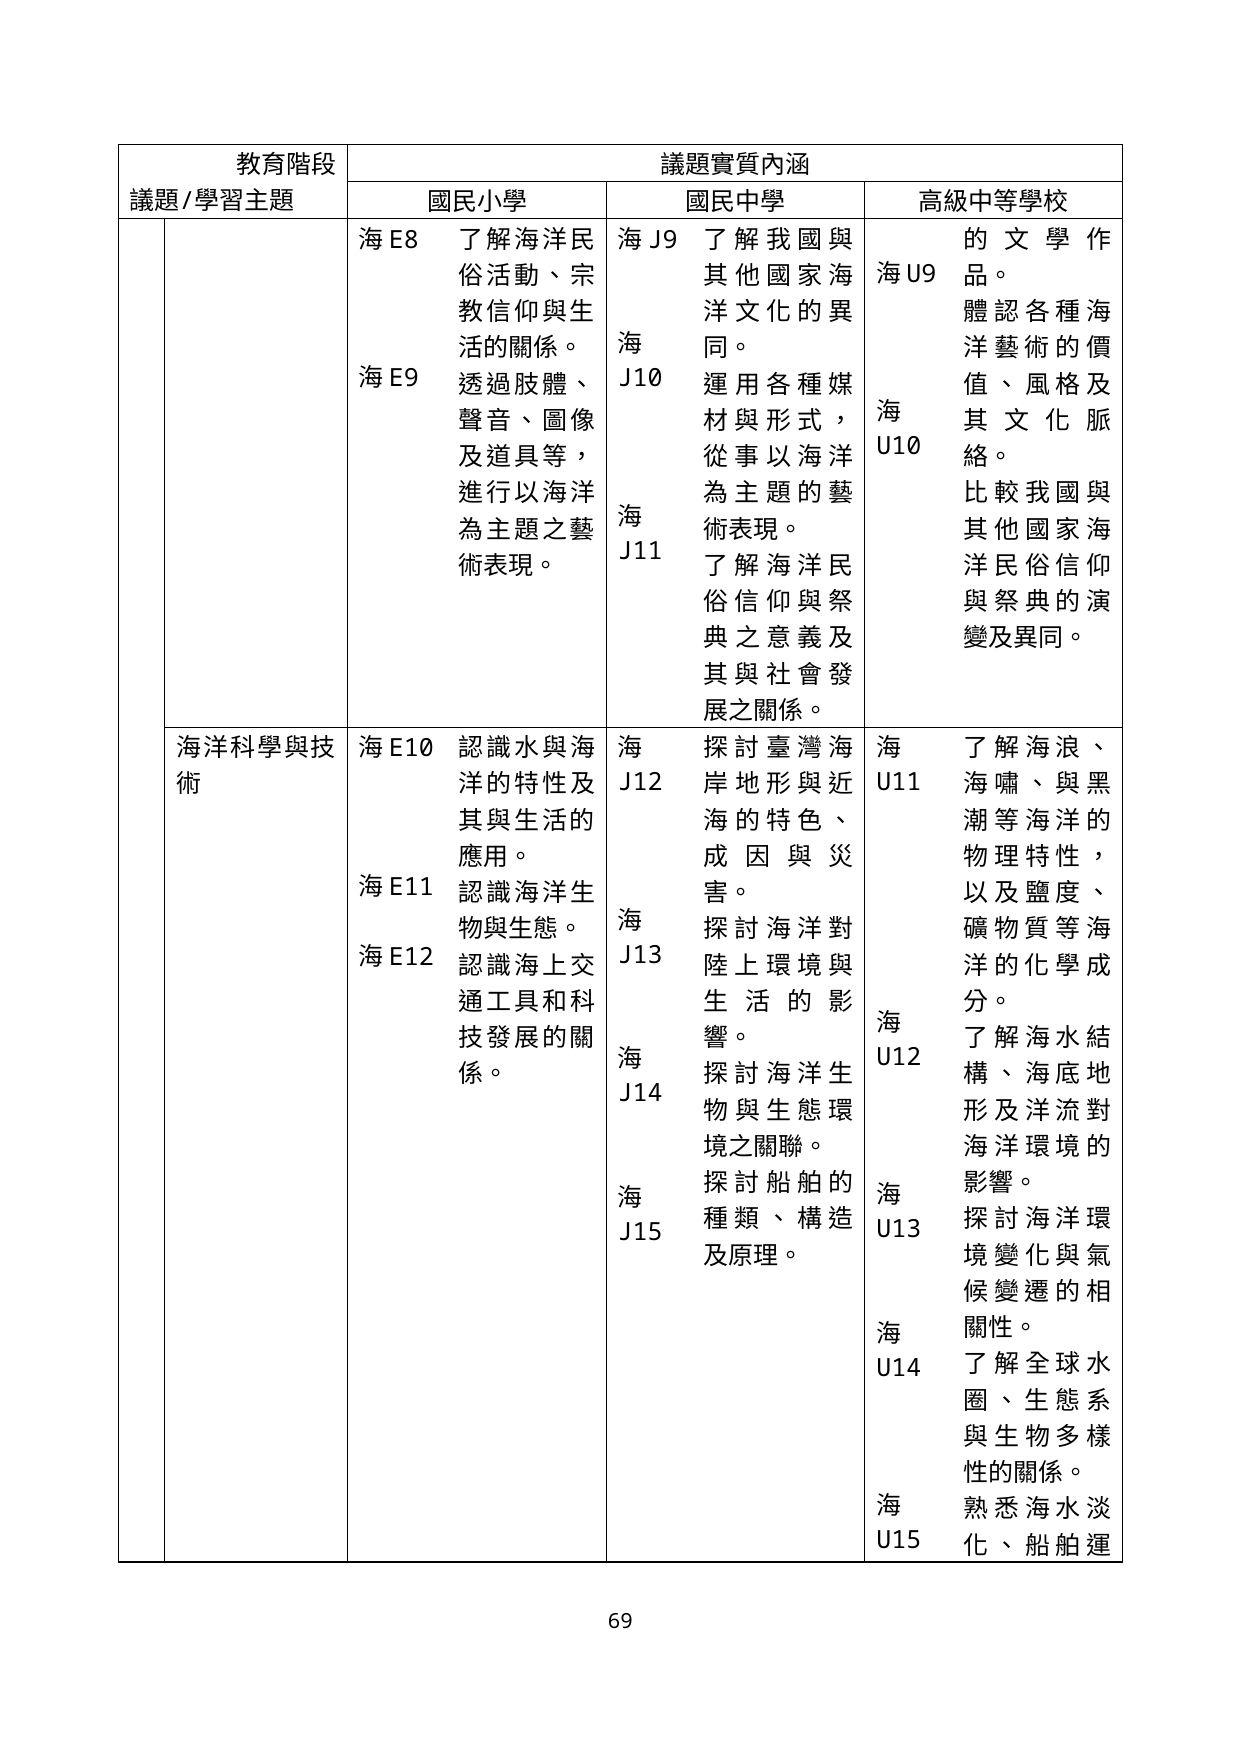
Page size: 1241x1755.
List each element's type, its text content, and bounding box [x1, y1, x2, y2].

table_cell 的文學作品。 體認各種海洋藝術的價值、風格及其文化脈絡。 比較我國與其他國家海洋民俗信仰與祭典的演變及異同。 [952, 219, 1122, 727]
table_cell 海E10 海E11 海E12 [348, 728, 447, 1561]
table_cell 了解海浪、海嘯、與黑潮等海洋的物理特性，以及鹽度、礦物質等海洋的化學成分。 了解海水結構、海底地形及洋流對海洋環境的影響。 探討海洋環境變化與氣候變遷的相關性。 了解全球水圈、生態系與生物多樣性的關係。 熟悉海水淡化、船舶運 [952, 728, 1122, 1561]
table_cell [165, 219, 347, 727]
table_cell 探討臺灣海岸地形與近海的特色、成因與災害。 探討海洋對陸上環境與生活的影響。 探討海洋生物與生態環境之關聯。 探討船舶的種類、構造及原理。 [693, 728, 864, 1561]
table_cell 海J12 海J13 海J14 海J15 [607, 728, 692, 1561]
table_header 教育階段 議題/學習主題 [119, 145, 347, 218]
table_cell 國民中學 [607, 182, 864, 218]
table_cell 認識水與海洋的特性及其與生活的應用。 認識海洋生物與生態。 認識海上交通工具和科技發展的關係。 [447, 728, 606, 1561]
table_cell 了解海洋民俗活動、宗教信仰與生活的關係。 透過肢體、聲音、圖像及道具等，進行以海洋為主題之藝術表現。 [447, 219, 606, 727]
table_cell [119, 219, 164, 1561]
table_cell 海E8 海E9 [348, 219, 447, 727]
table_cell 海J9 海J10 海J11 [607, 219, 692, 727]
table_header 議題實質內涵 [348, 145, 1122, 181]
table_cell 高級中等學校 [865, 182, 1122, 218]
table_cell 海U11 海U12 海U13 海U14 海U15 [865, 728, 952, 1561]
table_cell 了解我國與其他國家海洋文化的異同。 運用各種媒材與形式，從事以海洋為主題的藝術表現。 了解海洋民俗信仰與祭典之意義及其與社會發展之關係。 [693, 219, 864, 727]
table_cell 海U9 海U10 [865, 219, 952, 727]
table_cell 海洋科學與技術 [165, 728, 347, 1561]
table_cell 國民小學 [348, 182, 606, 218]
